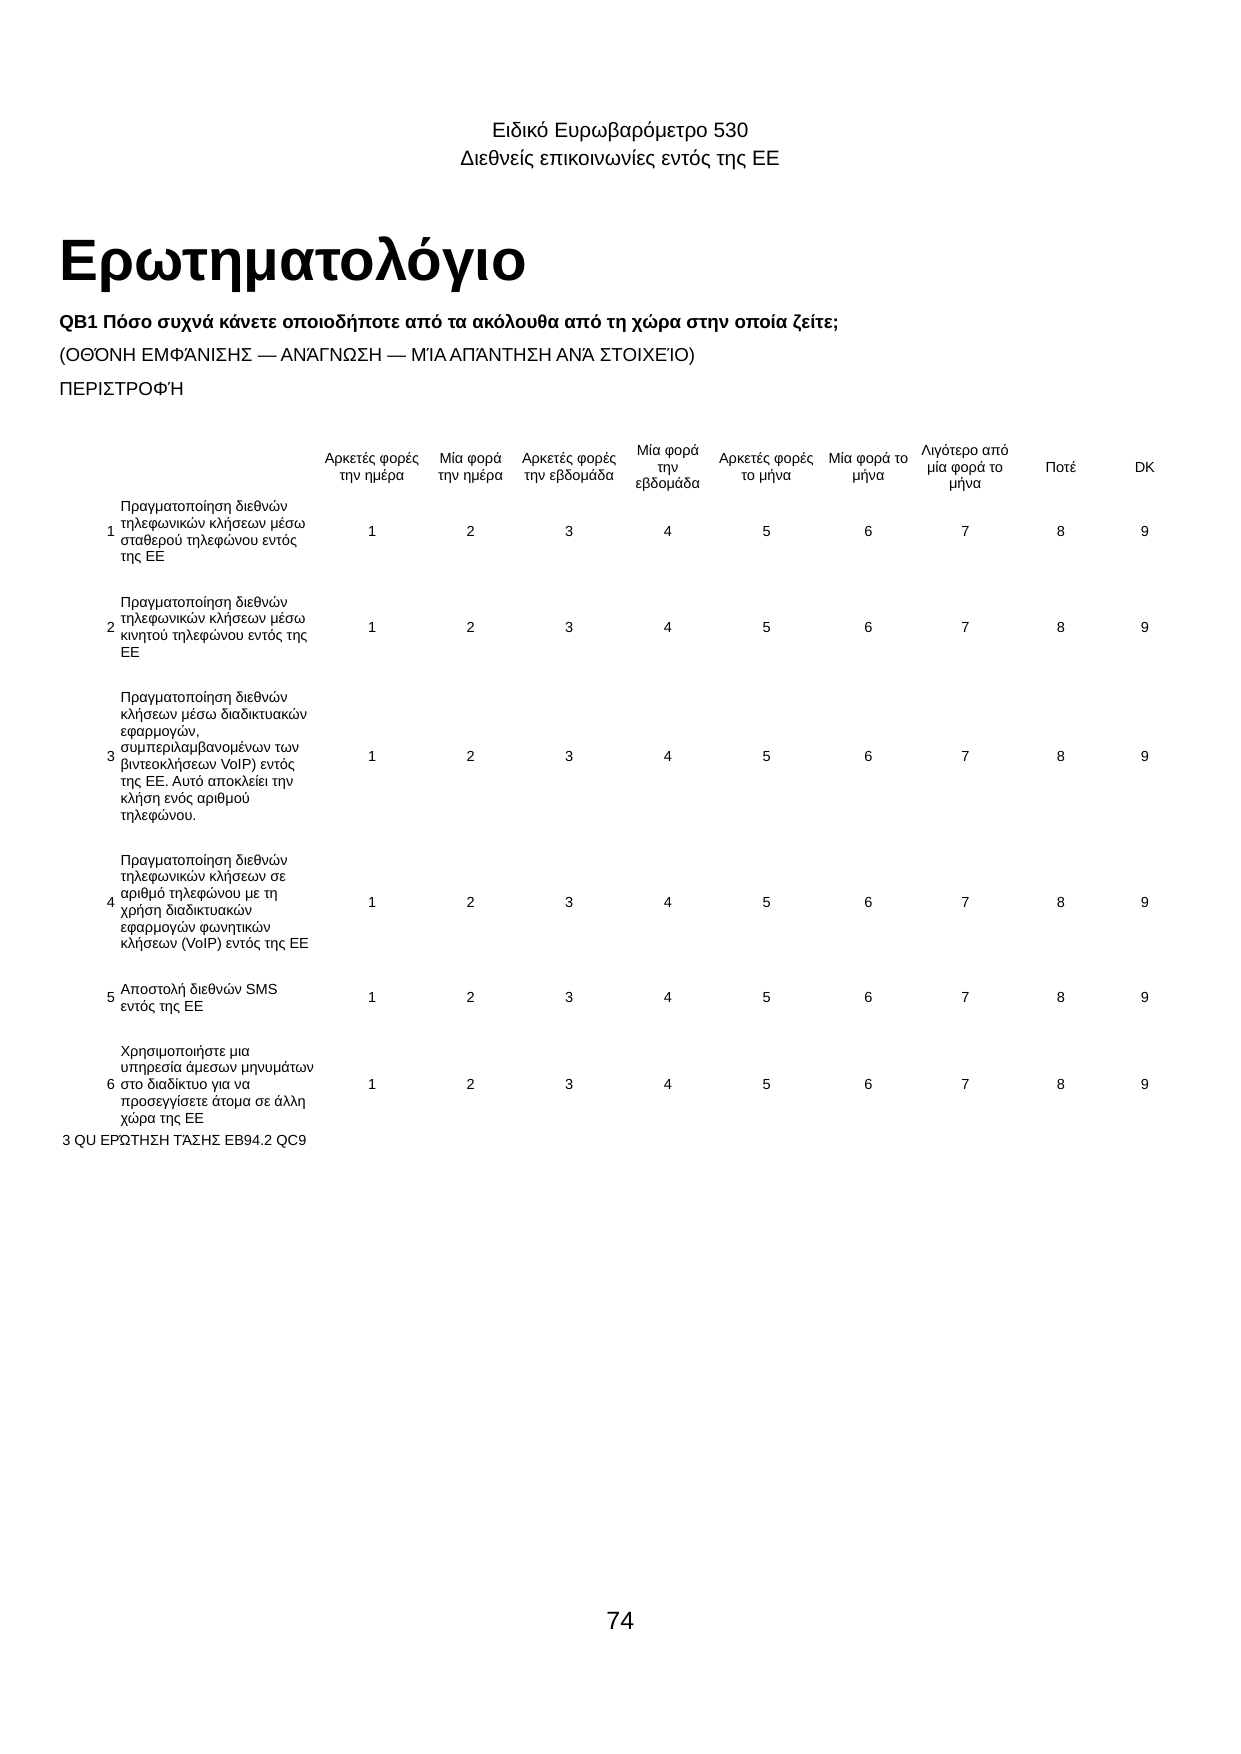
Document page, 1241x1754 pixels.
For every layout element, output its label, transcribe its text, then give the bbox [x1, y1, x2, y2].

table_cell [1108, 955, 1181, 977]
table_cell 6 [820, 1040, 917, 1129]
table_cell [1013, 955, 1108, 977]
table_cell [820, 1017, 917, 1039]
table_cell [515, 1129, 623, 1152]
table_cell [820, 568, 917, 590]
table_cell [713, 1017, 820, 1039]
table_cell 2 [425, 590, 515, 663]
table_header Αρκετές φορές το μήνα [713, 439, 820, 495]
table_cell [1108, 1017, 1181, 1039]
table_cell [713, 955, 820, 977]
table_cell [713, 826, 820, 848]
table_cell [515, 663, 623, 686]
table_cell 1 [318, 495, 425, 568]
table_cell [515, 955, 623, 977]
table_cell [1013, 1017, 1108, 1039]
table_cell 5 [713, 849, 820, 955]
table_cell 1 [318, 1040, 425, 1129]
table_cell 6 [820, 590, 917, 663]
table_cell 6 [820, 849, 917, 955]
table_cell [917, 1129, 1013, 1152]
table_header Αρκετές φορές την εβδομάδα [515, 439, 623, 495]
table_cell [425, 1129, 515, 1152]
table_cell 6 [59, 1040, 117, 1129]
table_header [118, 439, 318, 495]
table_cell [820, 955, 917, 977]
table_cell [713, 1129, 820, 1152]
table_cell Πραγματοποίηση διεθνών τηλεφωνικών κλήσεων σε αριθμό τηλεφώνου με τη χρήση διαδικτυακών εφαρμογών φωνητικών κλήσεων (VoIP) εντός της ΕΕ [118, 849, 318, 955]
table_cell 2 [425, 495, 515, 568]
table_cell Χρησιμοποιήστε μια υπηρεσία άμεσων μηνυμάτων στο διαδίκτυο για να προσεγγίσετε άτομα σε άλλη χώρα της ΕΕ [118, 1040, 318, 1129]
table_cell 8 [1013, 590, 1108, 663]
table_header Λιγότερο από μία φορά το μήνα [917, 439, 1013, 495]
table_cell [59, 826, 117, 848]
table_cell [118, 826, 318, 848]
table_cell [118, 955, 318, 977]
table_cell [425, 568, 515, 590]
table_cell 5 [713, 686, 820, 826]
table_cell 2 [59, 590, 117, 663]
table_cell [820, 1129, 917, 1152]
table_header [59, 439, 117, 495]
table_cell 1 [318, 978, 425, 1017]
table_cell 2 [425, 1040, 515, 1129]
table_cell [59, 1017, 117, 1039]
table_cell 2 [425, 849, 515, 955]
table_cell 1 [59, 495, 117, 568]
table_header Ποτέ [1013, 439, 1108, 495]
table_header Μία φορά την ημέρα [425, 439, 515, 495]
table_cell [118, 1017, 318, 1039]
table_cell [118, 663, 318, 686]
table_cell 9 [1108, 1040, 1181, 1129]
table_cell 3 [515, 590, 623, 663]
table_cell [713, 568, 820, 590]
table_cell 7 [917, 1040, 1013, 1129]
table_cell [623, 663, 713, 686]
table_header Μία φορά το μήνα [820, 439, 917, 495]
table_cell 2 [425, 978, 515, 1017]
table_cell [318, 1017, 425, 1039]
table_header Μία φορά την εβδομάδα [623, 439, 713, 495]
table_cell 5 [713, 978, 820, 1017]
table_cell 3 [515, 978, 623, 1017]
table_cell [118, 568, 318, 590]
table_cell [917, 955, 1013, 977]
table_cell [515, 826, 623, 848]
table_cell [1108, 1129, 1181, 1152]
table_cell 7 [917, 686, 1013, 826]
table_cell [425, 826, 515, 848]
table_cell [515, 568, 623, 590]
table_cell [1013, 1129, 1108, 1152]
table_cell [59, 663, 117, 686]
table_cell 3 [515, 686, 623, 826]
table_cell [318, 826, 425, 848]
table_cell [917, 826, 1013, 848]
table_cell [59, 955, 117, 977]
table_cell [318, 568, 425, 590]
table_cell 8 [1013, 495, 1108, 568]
table_cell [1013, 568, 1108, 590]
table_cell 9 [1108, 686, 1181, 826]
table_cell [917, 663, 1013, 686]
table_header Αρκετές φορές την ημέρα [318, 439, 425, 495]
table_cell [1108, 568, 1181, 590]
table_cell 5 [713, 1040, 820, 1129]
table_cell [623, 1129, 713, 1152]
text (ΟΘΌΝΗ ΕΜΦΆΝΙΣΗΣ — ΑΝΆΓΝΩΣΗ — ΜΊΑ ΑΠΆΝΤΗΣΗ ΑΝΆ ΣΤΟΙΧΕΊΟ) [59, 344, 1181, 366]
table_cell 3 [515, 1040, 623, 1129]
table_cell [425, 663, 515, 686]
table_cell 3 [515, 495, 623, 568]
table_cell 9 [1108, 978, 1181, 1017]
table_cell 8 [1013, 978, 1108, 1017]
table_cell [1108, 663, 1181, 686]
subtitle Ερωτηματολόγιο [59, 225, 1181, 292]
table_cell [917, 568, 1013, 590]
table_cell [623, 1017, 713, 1039]
table_cell 6 [820, 495, 917, 568]
text QB1 Πόσο συχνά κάνετε οποιοδήποτε από τα ακόλουθα από τη χώρα στην οποία ζείτε; [59, 311, 1181, 332]
table_cell [425, 955, 515, 977]
table_cell [820, 826, 917, 848]
table_cell [917, 1017, 1013, 1039]
table_cell 4 [623, 978, 713, 1017]
table_cell 7 [917, 590, 1013, 663]
table_cell 4 [623, 1040, 713, 1129]
table_cell 8 [1013, 686, 1108, 826]
table_cell 3 [515, 849, 623, 955]
table_cell [425, 1017, 515, 1039]
table_cell 8 [1013, 1040, 1108, 1129]
table_cell 1 [318, 686, 425, 826]
table_cell [318, 663, 425, 686]
table_cell 2 [425, 686, 515, 826]
table_cell 6 [820, 978, 917, 1017]
table_cell [1108, 826, 1181, 848]
table_cell Πραγματοποίηση διεθνών τηλεφωνικών κλήσεων μέσω σταθερού τηλεφώνου εντός της ΕΕ [118, 495, 318, 568]
table_cell 4 [623, 495, 713, 568]
table_header DK [1108, 439, 1181, 495]
table_cell Πραγματοποίηση διεθνών τηλεφωνικών κλήσεων μέσω κινητού τηλεφώνου εντός της ΕΕ [118, 590, 318, 663]
table_cell Αποστολή διεθνών SMS εντός της ΕΕ [118, 978, 318, 1017]
table_cell [623, 955, 713, 977]
table_cell [623, 826, 713, 848]
table_cell 3 [59, 686, 117, 826]
text ΠΕΡΙΣΤΡΟΦΉ [59, 378, 1181, 399]
table_cell 7 [917, 849, 1013, 955]
table_cell 4 [623, 590, 713, 663]
table_cell 9 [1108, 495, 1181, 568]
table_cell [318, 955, 425, 977]
table_cell 1 [318, 590, 425, 663]
table_cell [623, 568, 713, 590]
table_cell [515, 1017, 623, 1039]
table_cell [1013, 826, 1108, 848]
table_cell 6 [820, 686, 917, 826]
table_cell 3 QU ΕΡΏΤΗΣΗ ΤΆΣΗΣ EB94.2 QC9 [59, 1129, 425, 1152]
table_cell [820, 663, 917, 686]
table_cell [1013, 663, 1108, 686]
table_cell 5 [713, 590, 820, 663]
table_cell [713, 663, 820, 686]
table_cell 5 [713, 495, 820, 568]
table_cell 7 [917, 495, 1013, 568]
table_cell 1 [318, 849, 425, 955]
table_cell [59, 568, 117, 590]
table_cell Πραγματοποίηση διεθνών κλήσεων μέσω διαδικτυακών εφαρμογών, συμπεριλαμβανομένων των βιντεοκλήσεων VoIP) εντός της ΕΕ. Αυτό αποκλείει την κλήση ενός αριθμού τηλεφώνου. [118, 686, 318, 826]
table_cell 8 [1013, 849, 1108, 955]
table_cell 7 [917, 978, 1013, 1017]
table_cell 5 [59, 978, 117, 1017]
table_cell 9 [1108, 849, 1181, 955]
table_cell 4 [623, 686, 713, 826]
table_cell 4 [59, 849, 117, 955]
table_cell 9 [1108, 590, 1181, 663]
table_cell 4 [623, 849, 713, 955]
